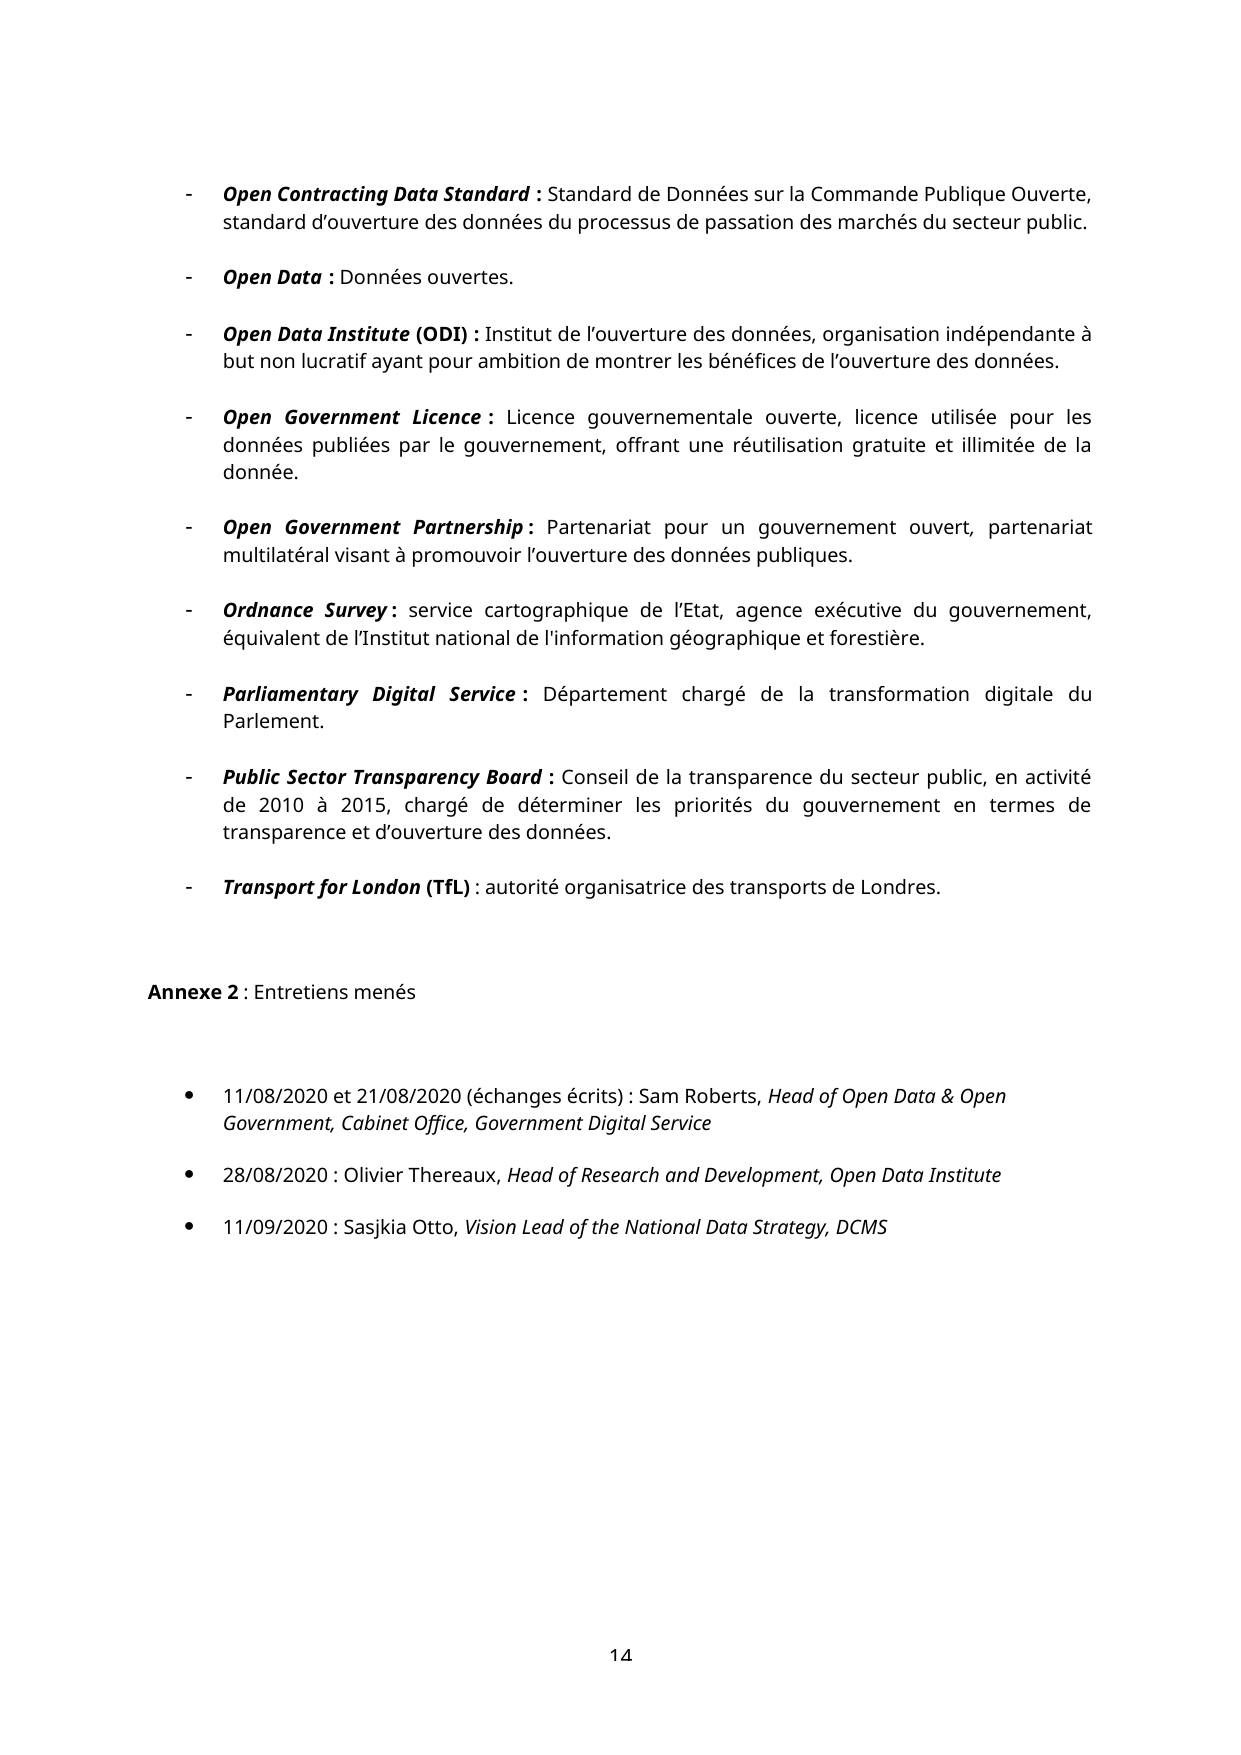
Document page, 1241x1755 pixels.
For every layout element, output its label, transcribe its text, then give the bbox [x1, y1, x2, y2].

list Public Sector Transparency Board : Conseil de la transparence du secteur public, en activité de 2010 à 2015, chargé de déterminer les priorités du gouvernement en termes de transparence et d’ouverture des données. [185, 760, 1093, 845]
list Parliamentary Digital Service : Département chargé de la transformation digitale du Parlement. [185, 676, 1093, 735]
list Open Data : Données ouvertes. [185, 260, 1093, 292]
list Open Contracting Data Standard : Standard de Données sur la Commande Publique Ouverte, standard d’ouverture des données du processus de passation des marchés du secteur public. [185, 177, 1093, 235]
list 11/08/2020 et 21/08/2020 (échanges écrits) : Sam Roberts, Head of Open Data & Open Government, Cabinet Office, Government Digital Service [185, 1082, 1093, 1136]
list Ordnance Survey : service cartographique de l’Etat, agence exécutive du gouvernement, équivalent de l’Institut national de l'information géographique et forestière. [185, 593, 1093, 651]
list Open Data Institute (ODI) : Institut de l’ouverture des données, organisation indépendante à but non lucratif ayant pour ambition de montrer les bénéfices de l’ouverture des données. [185, 317, 1093, 375]
list 11/09/2020 : Sasjkia Otto, Vision Lead of the National Data Strategy, DCMS [185, 1213, 1093, 1240]
list Open Government Licence : Licence gouvernementale ouverte, licence utilisée pour les données publiées par le gouvernement, offrant une réutilisation gratuite et illimitée de la donnée. [185, 400, 1093, 485]
list 28/08/2020 : Olivier Thereaux, Head of Research and Development, Open Data Institute [185, 1161, 1093, 1188]
list Open Government Partnership : Partenariat pour un gouvernement ouvert, partenariat multilatéral visant à promouvoir l’ouverture des données publiques. [185, 510, 1093, 568]
list Transport for London (TfL) : autorité organisatrice des transports de Londres. [185, 870, 1093, 901]
text Annexe 2 : Entretiens menés [148, 978, 1093, 1005]
